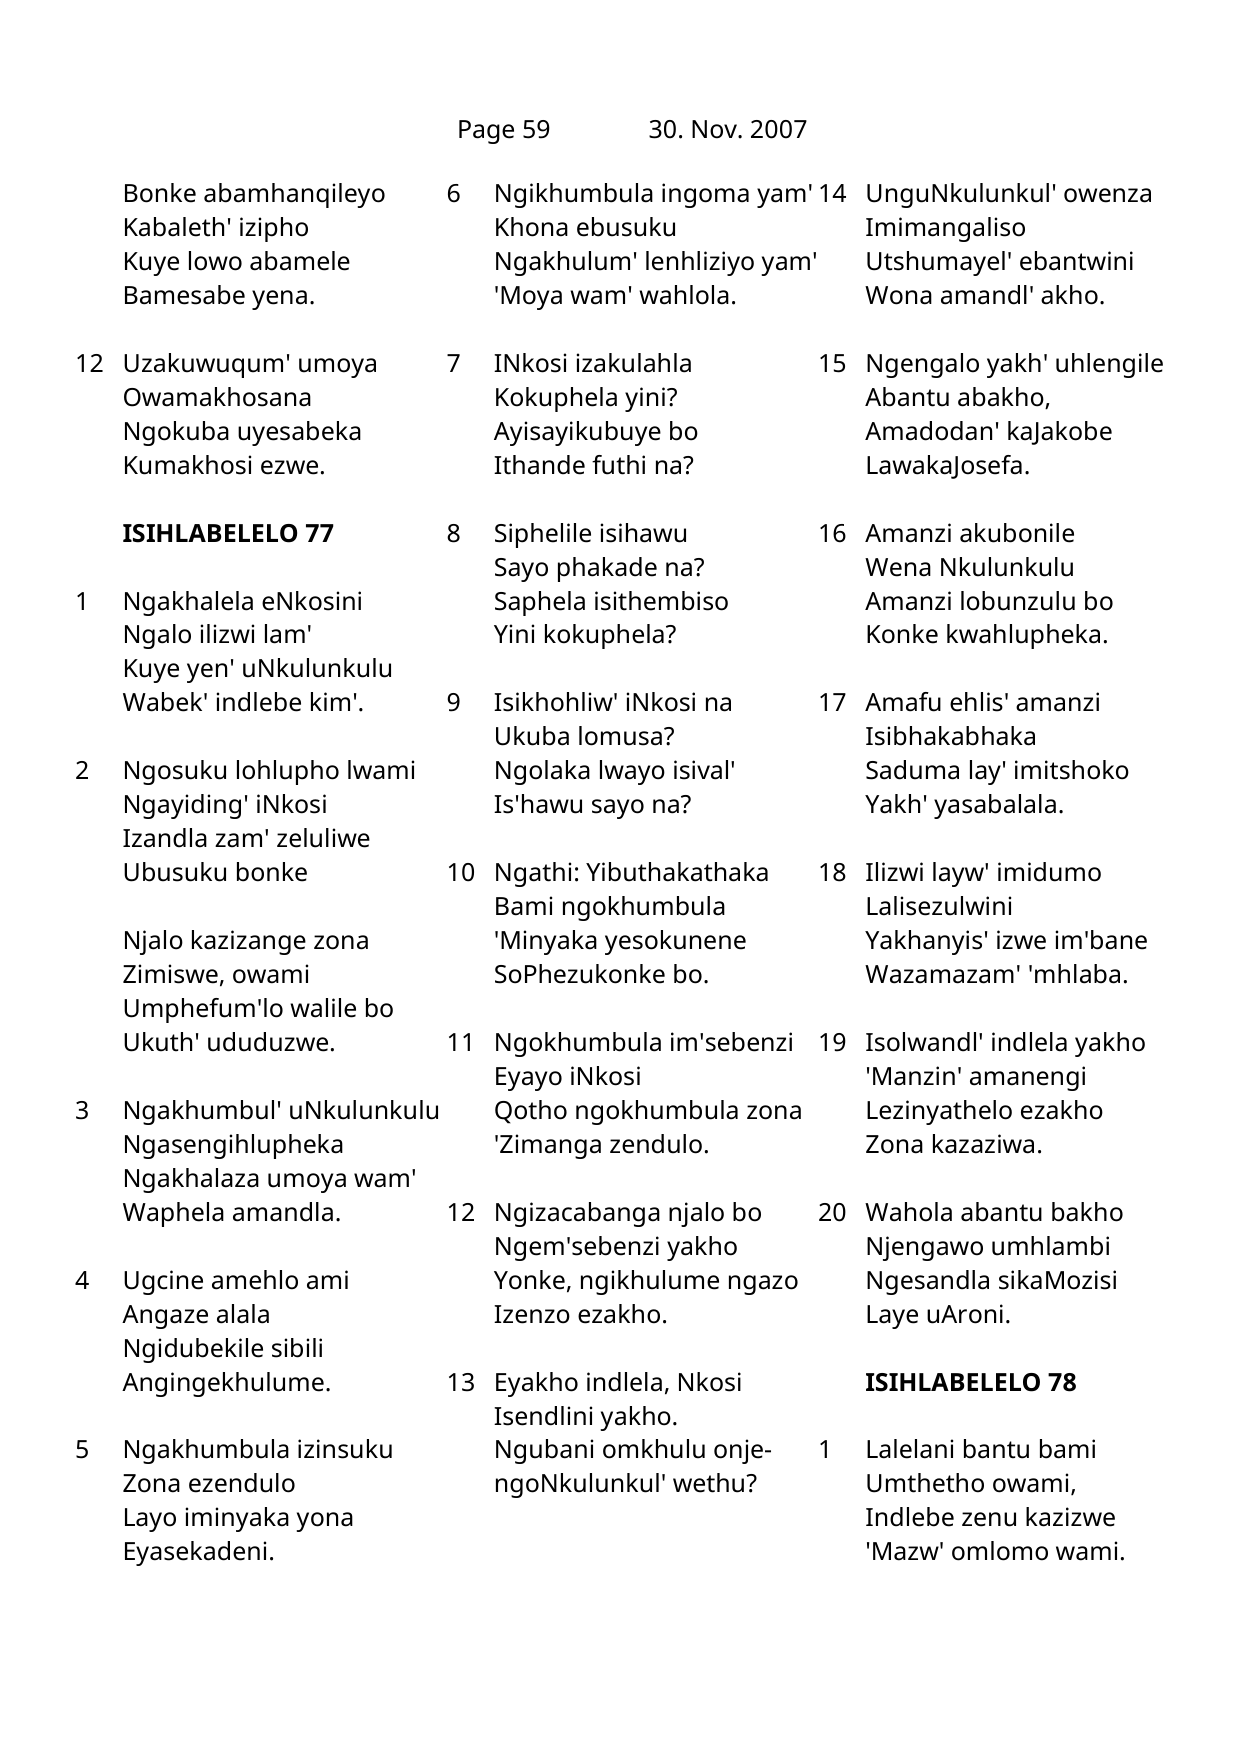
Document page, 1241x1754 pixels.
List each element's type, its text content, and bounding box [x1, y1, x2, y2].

text Ubusuku bonke [75, 855, 446, 889]
text Ngalo ilizwi lam' [75, 617, 446, 651]
text Kokuphela yini? [446, 380, 818, 414]
text 'Manzin' amanengi [818, 1059, 1189, 1093]
text Yakhanyis' izwe im'bane [818, 923, 1189, 957]
text 15 Ngengalo yakh' uhlengile [818, 346, 1189, 380]
text 8 Siphelile isihawu [446, 516, 818, 549]
text Ngasengihlupheka [75, 1127, 446, 1161]
text Ngolaka lwayo isival' [446, 753, 818, 787]
text 'Moya wam' wahlola. [446, 278, 818, 312]
text Bonke abamhanqileyo [75, 176, 446, 210]
text Ukuth' ududuzwe. [75, 1025, 446, 1059]
text Ngokuba uyesabeka [75, 414, 446, 448]
text Ngakhulum' lenhliziyo yam' [446, 244, 818, 278]
text Isibhakabhaka [818, 719, 1189, 753]
text Ngakhalaza umoya wam' [75, 1161, 446, 1195]
text Bamesabe yena. [75, 278, 446, 312]
text 11 Ngokhumbula im'sebenzi [446, 1025, 818, 1059]
text Eyasekadeni. [75, 1534, 446, 1568]
text Kuye lowo abamele [75, 244, 446, 278]
text Kabaleth' izipho [75, 210, 446, 244]
text Ngesandla sikaMozisi [818, 1263, 1189, 1297]
text Njalo kazizange zona [75, 923, 446, 957]
text Ukuba lomusa? [446, 719, 818, 753]
text 14 UnguNkulunkul' owenza [818, 176, 1189, 210]
text Utshumayel' ebantwini [818, 244, 1189, 278]
text 18 Ilizwi layw' imidumo [818, 855, 1189, 889]
text Imimangaliso [818, 210, 1189, 244]
text Njengawo umhlambi [818, 1229, 1189, 1263]
text 5 Ngakhumbula izinsuku [75, 1432, 446, 1466]
text Layo iminyaka yona [75, 1500, 446, 1534]
text Wazamazam' 'mhlaba. [818, 957, 1189, 991]
text Konke kwahlupheka. [818, 617, 1189, 651]
text 1 Lalelani bantu bami [818, 1432, 1189, 1466]
text Khona ebusuku [446, 210, 818, 244]
text Umthetho owami, [818, 1466, 1189, 1500]
text Is'hawu sayo na? [446, 787, 818, 821]
text Ithande futhi na? [446, 448, 818, 482]
text Kuye yen' uNkulunkulu [75, 651, 446, 685]
text Isendlini yakho. [446, 1398, 818, 1432]
text Saduma lay' imitshoko [818, 753, 1189, 787]
text 6 Ngikhumbula ingoma yam' [446, 176, 818, 210]
text Lezinyathelo ezakho [818, 1093, 1189, 1127]
text Wona amandl' akho. [818, 278, 1189, 312]
text Zona ezendulo [75, 1466, 446, 1500]
text Saphela isithembiso [446, 583, 818, 617]
text 7 INkosi izakulahla [446, 346, 818, 380]
text 10 Ngathi: Yibuthakathaka [446, 855, 818, 889]
text Qotho ngokhumbula zona [446, 1093, 818, 1127]
text ISIHLABELELO 78 [818, 1364, 1189, 1398]
text Ngubani omkhulu onje- [446, 1432, 818, 1466]
text Indlebe zenu kazizwe [818, 1500, 1189, 1534]
text 12 Ngizacabanga njalo bo [446, 1195, 818, 1229]
text SoPhezukonke bo. [446, 957, 818, 991]
text Angingekhulume. [75, 1364, 446, 1398]
text Owamakhosana [75, 380, 446, 414]
text Laye uAroni. [818, 1297, 1189, 1331]
text ISIHLABELELO 77 [75, 516, 446, 549]
text Ngayiding' iNkosi [75, 787, 446, 821]
text 'Mazw' omlomo wami. [818, 1534, 1189, 1568]
text Ngem'sebenzi yakho [446, 1229, 818, 1263]
text 19 Isolwandl' indlela yakho [818, 1025, 1189, 1059]
text Sayo phakade na? [446, 549, 818, 583]
text 9 Isikhohliw' iNkosi na [446, 685, 818, 719]
text 12 Uzakuwuqum' umoya [75, 346, 446, 380]
text Wena Nkulunkulu [818, 549, 1189, 583]
text 2 Ngosuku lohlupho lwami [75, 753, 446, 787]
text Umphefum'lo walile bo [75, 991, 446, 1025]
text Abantu abakho, [818, 380, 1189, 414]
text Eyayo iNkosi [446, 1059, 818, 1093]
text Bami ngokhumbula [446, 889, 818, 923]
text 'Zimanga zendulo. [446, 1127, 818, 1161]
text 1 Ngakhalela eNkosini [75, 583, 446, 617]
text LawakaJosefa. [818, 448, 1189, 482]
text Wabek' indlebe kim'. [75, 685, 446, 719]
text Kumakhosi ezwe. [75, 448, 446, 482]
text Izenzo ezakho. [446, 1297, 818, 1331]
text 16 Amanzi akubonile [818, 516, 1189, 549]
text Ayisayikubuye bo [446, 414, 818, 448]
text 20 Wahola abantu bakho [818, 1195, 1189, 1229]
text ngoNkulunkul' wethu? [446, 1466, 818, 1500]
text Amadodan' kaJakobe [818, 414, 1189, 448]
text Ngidubekile sibili [75, 1331, 446, 1364]
text Izandla zam' zeluliwe [75, 821, 446, 855]
text 13 Eyakho indlela, Nkosi [446, 1364, 818, 1398]
text Yini kokuphela? [446, 617, 818, 651]
text Waphela amandla. [75, 1195, 446, 1229]
text Amanzi lobunzulu bo [818, 583, 1189, 617]
text 'Minyaka yesokunene [446, 923, 818, 957]
text Zona kazaziwa. [818, 1127, 1189, 1161]
text Angaze alala [75, 1297, 446, 1331]
text 3 Ngakhumbul' uNkulunkulu [75, 1093, 446, 1127]
text Lalisezulwini [818, 889, 1189, 923]
text Yakh' yasabalala. [818, 787, 1189, 821]
text 17 Amafu ehlis' amanzi [818, 685, 1189, 719]
text Zimiswe, owami [75, 957, 446, 991]
text Yonke, ngikhulume ngazo [446, 1263, 818, 1297]
text 4 Ugcine amehlo ami [75, 1263, 446, 1297]
